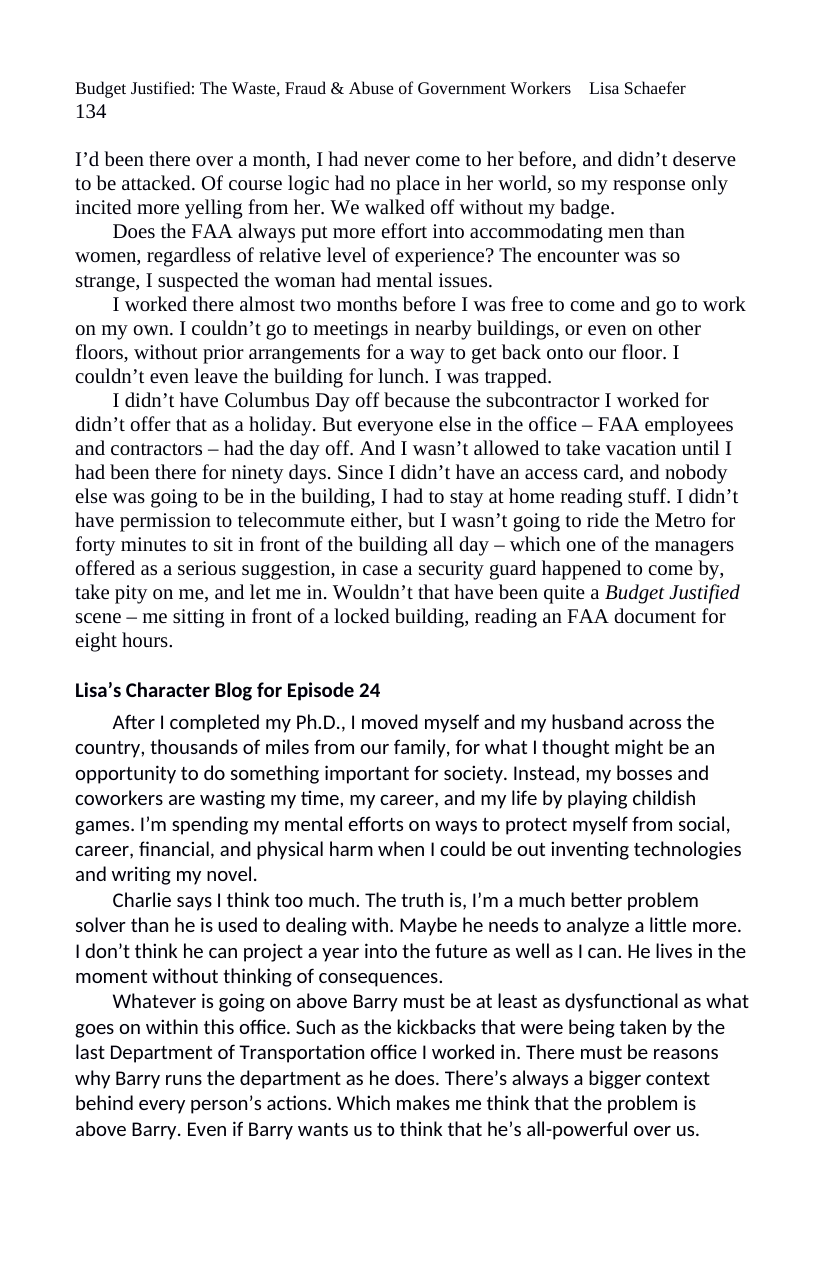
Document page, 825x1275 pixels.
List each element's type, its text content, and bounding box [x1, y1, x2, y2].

text I worked there almost two months before I was free to come and go to work on my own. I couldn’t go to meetings in nearby buildings, or even on other floors, without prior arrangements for a way to get back onto our floor. I couldn’t even leave the building for lunch. I was trapped. [75, 292, 750, 388]
text After I completed my Ph.D., I moved myself and my husband across the country, thousands of miles from our family, for what I thought might be an opportunity to do something important for society. Instead, my bosses and coworkers are wasting my time, my career, and my life by playing childish games. I’m spending my mental efforts on ways to protect myself from social, career, financial, and physical harm when I could be out inventing technologies and writing my novel. [75, 709, 750, 887]
text Does the FAA always put more effort into accommodating men than women, regardless of relative level of experience? The encounter was so strange, I suspected the woman had mental issues. [75, 219, 750, 292]
subtitle Lisa’s Character Blog for Episode 24 [75, 677, 750, 703]
text Whatever is going on above Barry must be at least as dysfunctional as what goes on within this office. Such as the kickbacks that were being taken by the last Department of Transportation office I worked in. There must be reasons why Barry runs the department as he does. There’s always a bigger context behind every person’s actions. Which makes me think that the problem is above Barry. Even if Barry wants us to think that he’s all-powerful over us. [75, 989, 750, 1141]
text I didn’t have Columbus Day off because the subcontractor I worked for didn’t offer that as a holiday. But everyone else in the office – FAA employees and contractors – had the day off. And I wasn’t allowed to take vacation until I had been there for ninety days. Since I didn’t have an access card, and nobody else was going to be in the building, I had to stay at home reading stuff. I didn’t have permission to telecommute either, but I wasn’t going to ride the Metro for forty minutes to sit in front of the building all day – which one of the managers offered as a serious suggestion, in case a security guard happened to come by, take pity on me, and let me in. Wouldn’t that have been quite a Budget Justified scene – me sitting in front of a locked building, reading an FAA document for eight hours. [75, 388, 750, 652]
text Charlie says I think too much. The truth is, I’m a much better problem solver than he is used to dealing with. Maybe he needs to analyze a little more. I don’t think he can project a year into the future as well as I can. He lives in the moment without thinking of consequences. [75, 887, 750, 989]
text I’d been there over a month, I had never come to her before, and didn’t deserve to be attacked. Of course logic had no place in her world, so my response only incited more yelling from her. We walked off without my badge. [75, 147, 750, 219]
